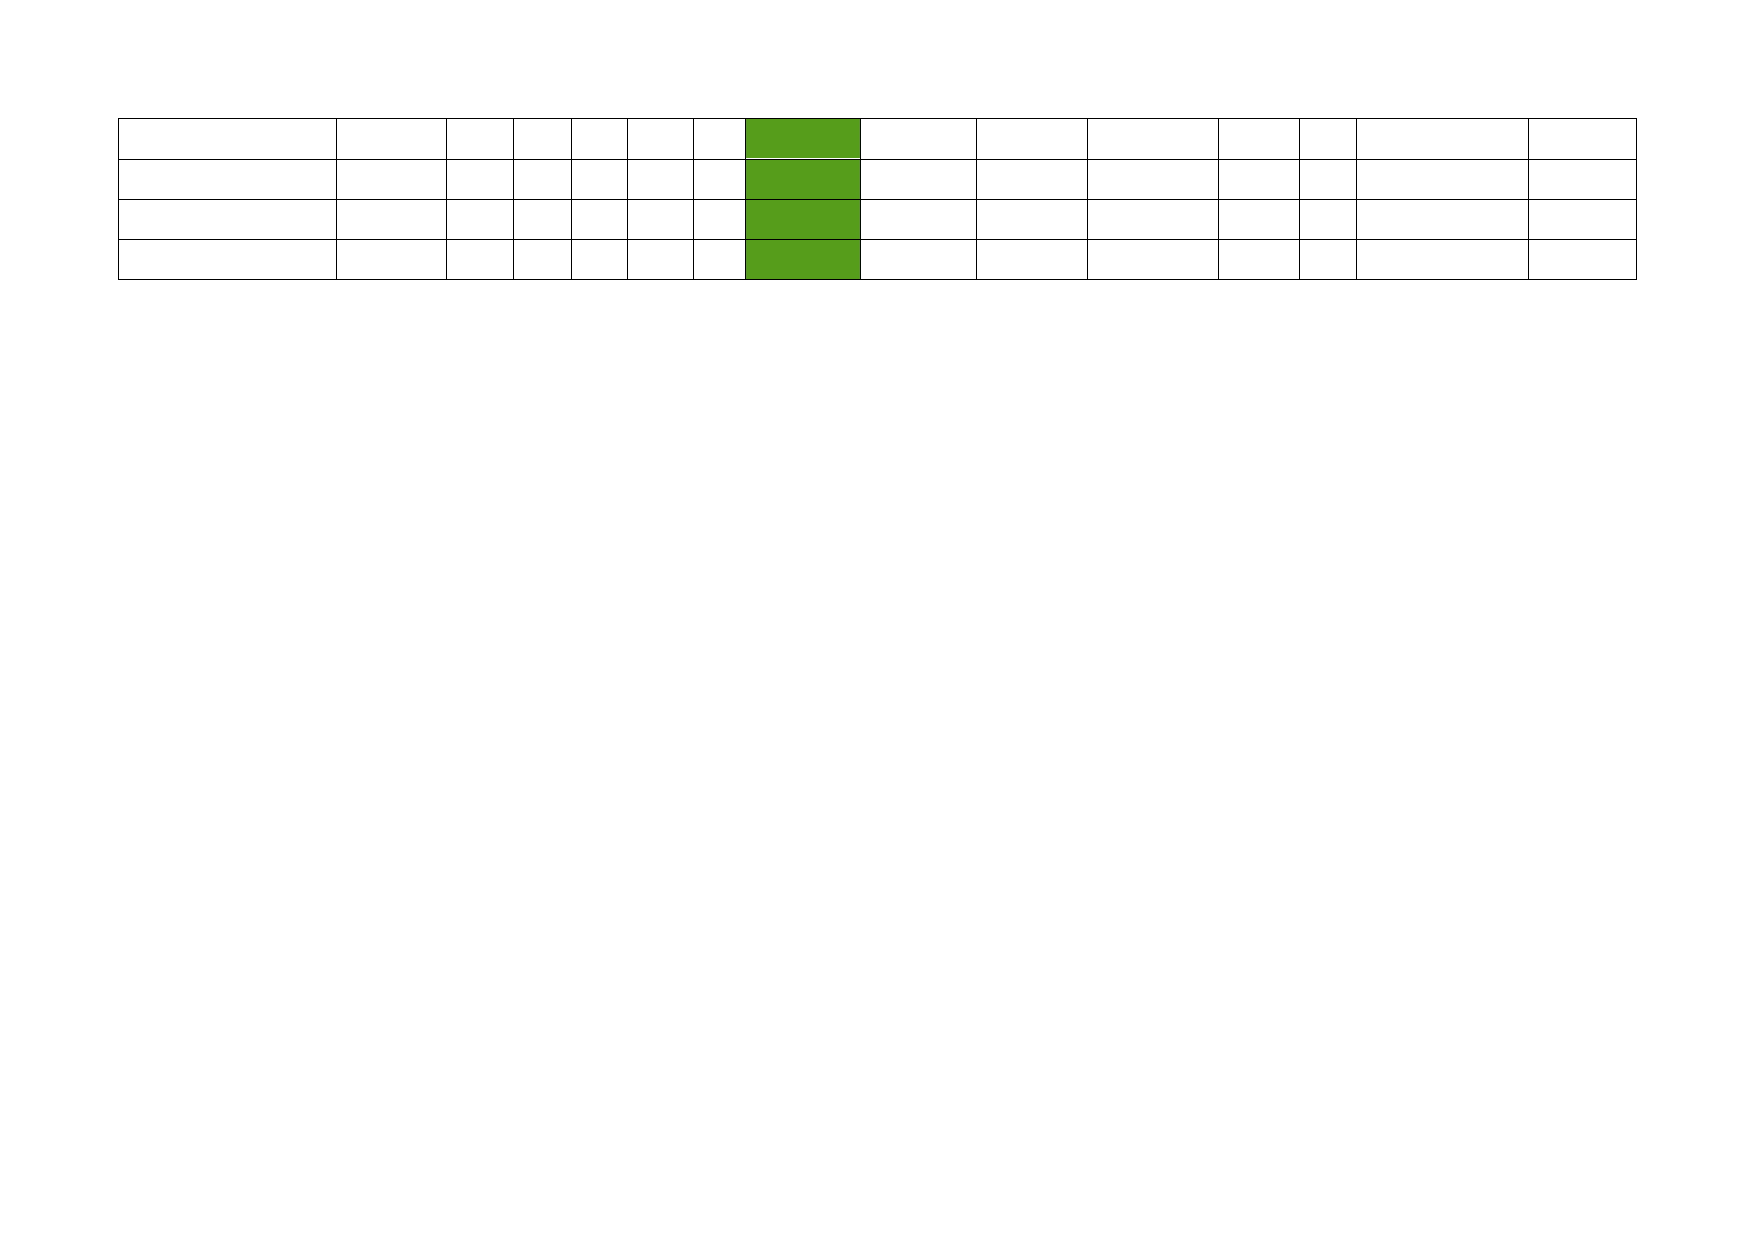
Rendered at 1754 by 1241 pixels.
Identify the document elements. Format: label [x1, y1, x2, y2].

table_cell [1529, 240, 1636, 279]
table_cell [628, 240, 693, 279]
table_cell [337, 200, 446, 239]
table_cell [694, 200, 745, 239]
table_cell [1300, 160, 1356, 199]
table_cell [572, 200, 627, 239]
table_cell [1219, 160, 1299, 199]
table_cell [1088, 240, 1218, 279]
table_cell [1357, 200, 1528, 239]
table_cell [514, 240, 571, 279]
table_cell [119, 160, 336, 199]
table_cell [628, 119, 693, 158]
table_cell [861, 240, 976, 279]
table_cell [861, 119, 976, 158]
table_cell [746, 119, 860, 158]
table_cell [1300, 240, 1356, 279]
table_cell [1219, 200, 1299, 239]
table_cell [1529, 119, 1636, 158]
table_cell [1300, 119, 1356, 158]
table_cell [572, 119, 627, 158]
table_cell [977, 240, 1087, 279]
table_cell [572, 160, 627, 199]
table_cell [746, 240, 860, 279]
table_cell [1529, 200, 1636, 239]
table_cell [1088, 200, 1218, 239]
table_cell [1357, 240, 1528, 279]
table_cell [514, 160, 571, 199]
table_cell [514, 200, 571, 239]
table_cell [1219, 119, 1299, 158]
table_cell [447, 200, 513, 239]
table_cell [628, 160, 693, 199]
table_cell [1357, 160, 1528, 199]
table_cell [1300, 200, 1356, 239]
table_cell [119, 200, 336, 239]
table_cell [514, 119, 571, 158]
table_cell [694, 119, 745, 158]
table_cell [337, 119, 446, 158]
table_cell [694, 240, 745, 279]
table_cell [1529, 160, 1636, 199]
table_cell [628, 200, 693, 239]
table_cell [447, 240, 513, 279]
table_cell [861, 200, 976, 239]
table_cell [694, 160, 745, 199]
table_cell [1357, 119, 1528, 158]
table_cell [337, 160, 446, 199]
table_cell [1219, 240, 1299, 279]
table_cell [977, 200, 1087, 239]
table_cell [746, 160, 860, 199]
table_cell [861, 160, 976, 199]
table_cell [119, 119, 336, 158]
table_cell [572, 240, 627, 279]
table_cell [447, 160, 513, 199]
table_cell [977, 119, 1087, 158]
table_cell [447, 119, 513, 158]
table_cell [746, 200, 860, 239]
table_cell [337, 240, 446, 279]
table_cell [1088, 160, 1218, 199]
table_cell [119, 240, 336, 279]
table_cell [1088, 119, 1218, 158]
table_cell [977, 160, 1087, 199]
